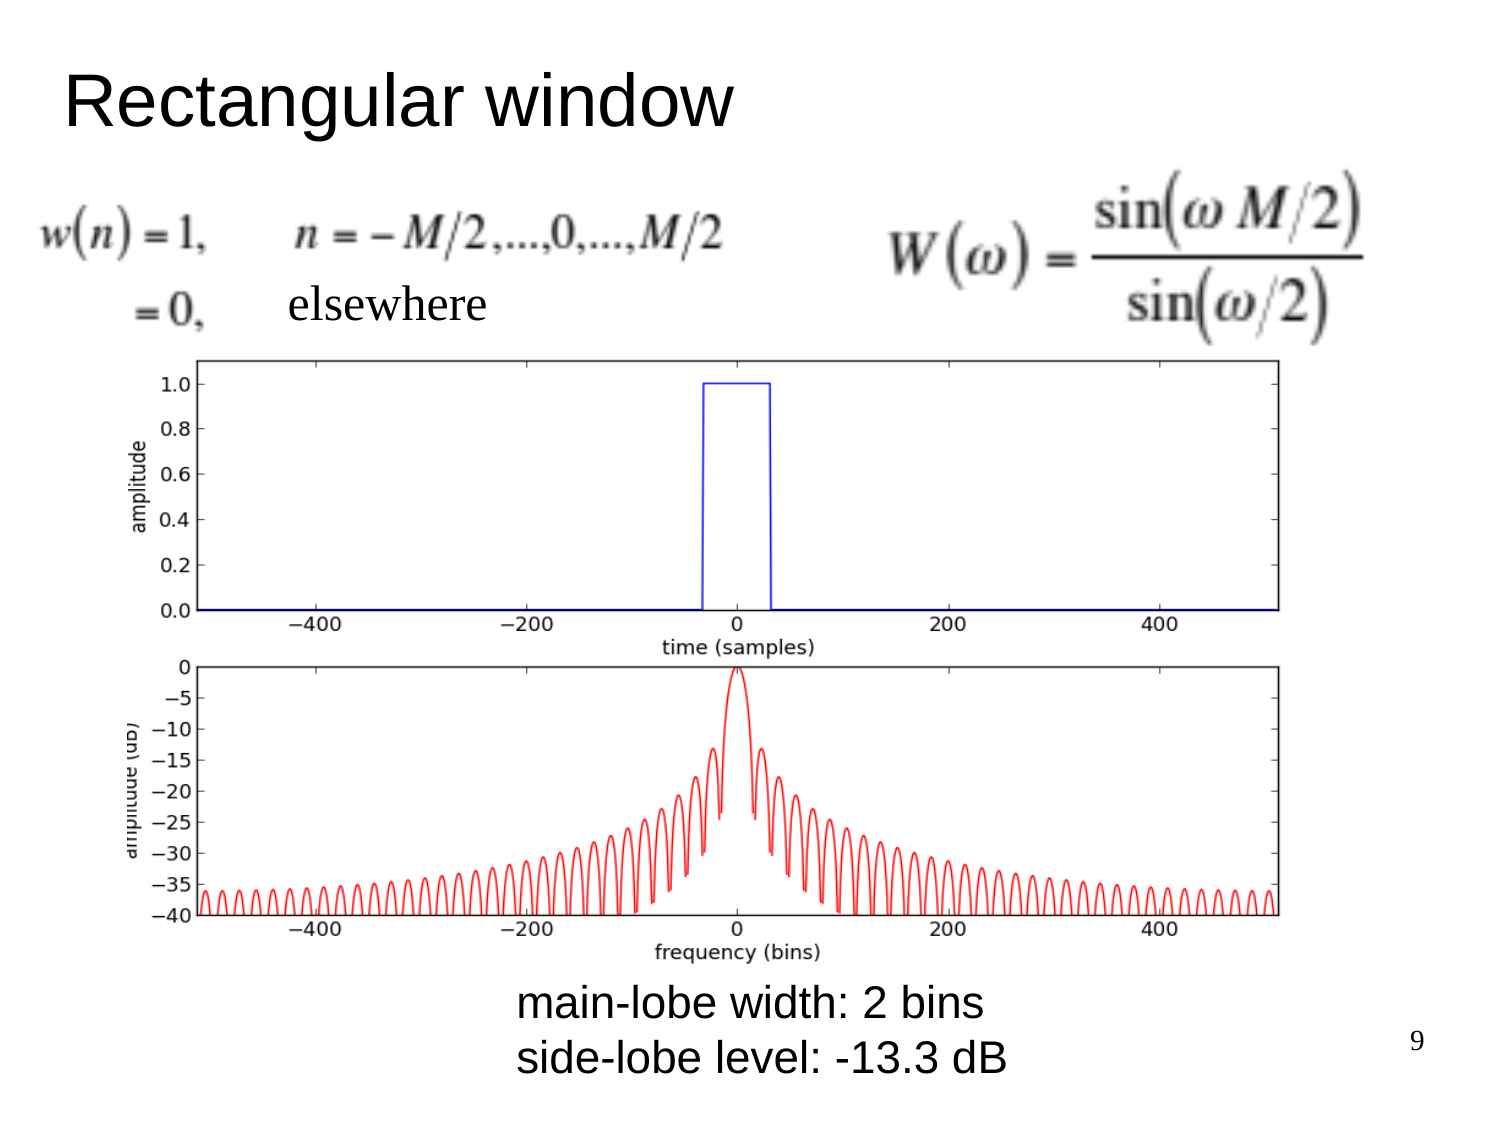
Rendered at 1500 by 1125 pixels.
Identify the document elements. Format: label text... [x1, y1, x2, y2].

picture [33, 164, 1365, 967]
text_box main-lobe width: 2 bins side-lobe level: -13.3 dB [501, 961, 1024, 1091]
title Rectangular window [63, 33, 1414, 169]
